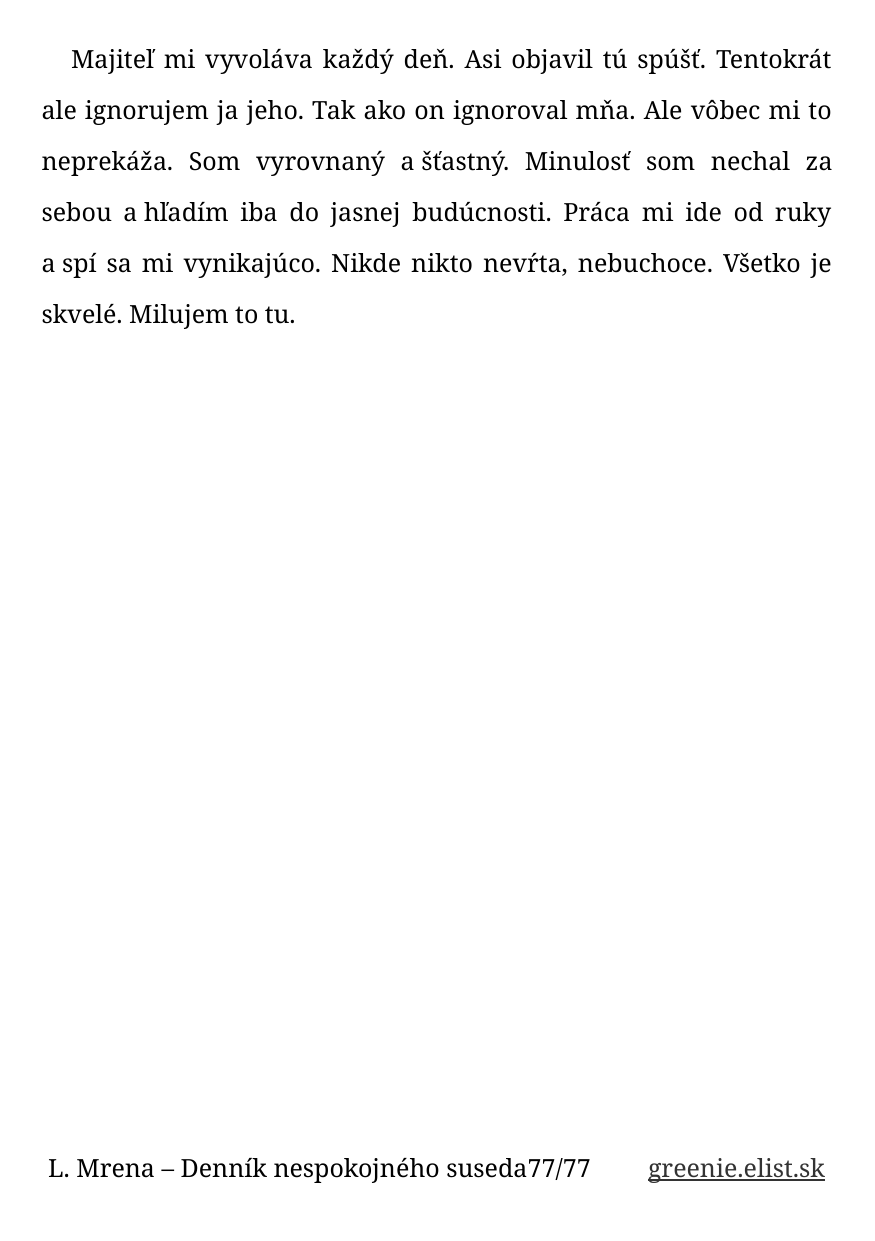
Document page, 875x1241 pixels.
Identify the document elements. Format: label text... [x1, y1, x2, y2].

text Majiteľ mi vyvoláva každý deň. Asi objavil tú spúšť. Tentokrát ale ignorujem ja jeho. Tak ako on ignoroval mňa. Ale vôbec mi to neprekáža. Som vyrovnaný a šťastný. Minulosť som nechal za sebou a hľadím iba do jasnej budúcnosti. Práca mi ide od ruky a spí sa mi vynikajúco. Nikde nikto nevŕta, nebuchoce. Všetko je skvelé. Milujem to tu. [41, 41, 833, 331]
